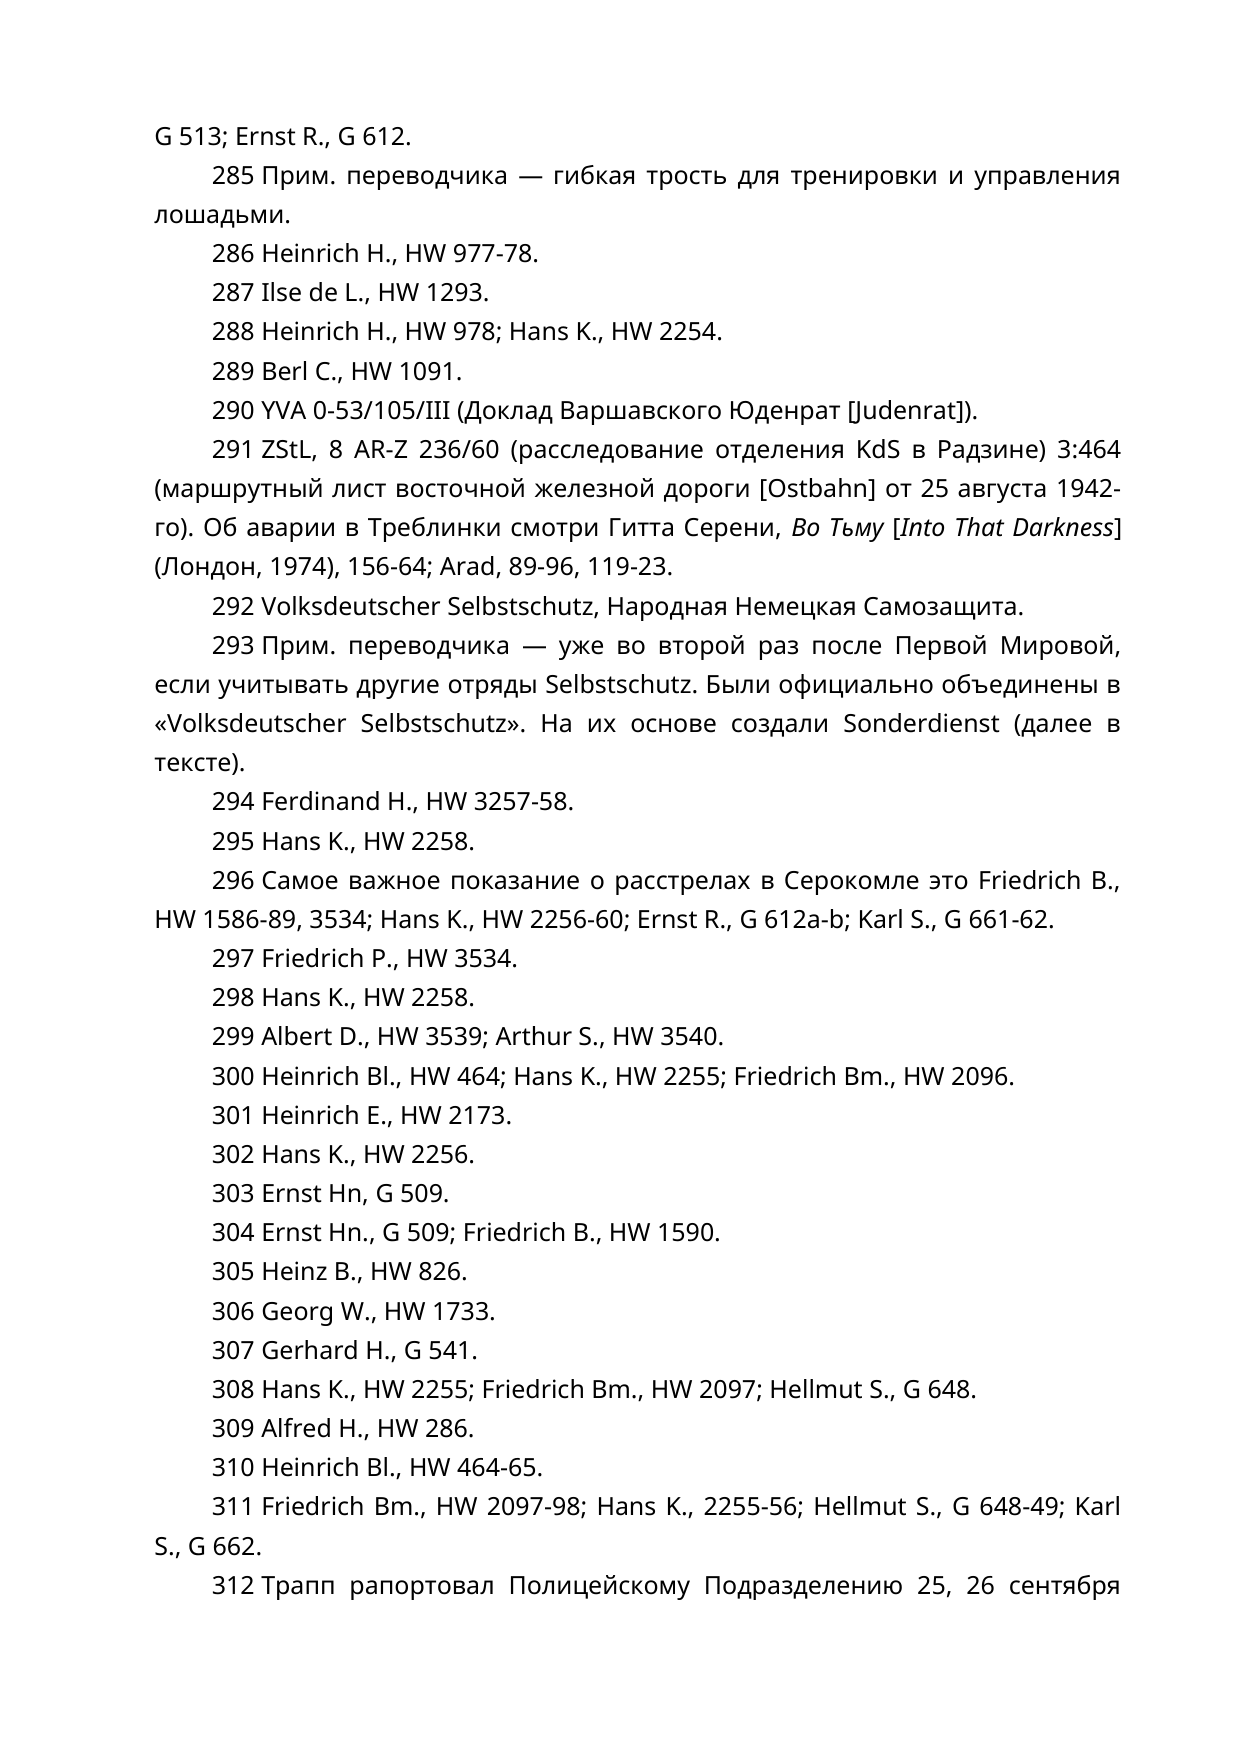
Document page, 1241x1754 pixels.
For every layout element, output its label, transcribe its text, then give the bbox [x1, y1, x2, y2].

text Heinrich Bl., HW 464; Hans K., HW 2255; Friedrich Bm., HW 2096. [118, 1058, 1122, 1092]
text Heinrich H., HW 978; Hans K., HW 2254. [118, 314, 1122, 348]
text Hans K., HW 2258. [118, 980, 1122, 1014]
text YVA 0-53/105/III (Доклад Варшавского Юденрат [Judenrat]). [118, 392, 1122, 426]
text Volksdeutscher Selbstschutz, Народная Немецкая Самозащита. [118, 588, 1122, 622]
text Heinrich E., HW 2173. [118, 1097, 1122, 1131]
text Ferdinand H., HW 3257-58. [118, 784, 1122, 818]
text G 513; Ernst R., G 612. [118, 118, 1122, 152]
text Прим. переводчика — уже во второй раз после Первой Мировой, если учитывать другие отряды Selbstschutz. Были официально объединены в «Volksdeutscher Selbstschutz». На их основе создали Sonderdienst (далее в тексте). [118, 627, 1122, 779]
text Friedrich P., HW 3534. [118, 941, 1122, 975]
text Heinz B., HW 826. [118, 1254, 1122, 1288]
text Hans K., HW 2255; Friedrich Bm., HW 2097; Hellmut S., G 648. [118, 1371, 1122, 1406]
text Hans K., HW 2258. [118, 823, 1122, 857]
text Berl C., HW 1091. [118, 353, 1122, 387]
text Friedrich Bm., HW 2097-98; Hans K., 2255-56; Hellmut S., G 648-49; Karl S., G 662. [118, 1489, 1122, 1562]
text Ilse de L., HW 1293. [118, 275, 1122, 309]
text Ernst Hn., G 509; Friedrich B., HW 1590. [118, 1215, 1122, 1249]
text Heinrich H., HW 977-78. [118, 236, 1122, 270]
text Ernst Hn, G 509. [118, 1176, 1122, 1210]
text Albert D., HW 3539; Arthur S., HW 3540. [118, 1019, 1122, 1053]
text ZStL, 8 AR-Z 236/60 (расследование отделения KdS в Радзине) 3:464 (маршрутный лист восточной железной дороги [Ostbahn] от 25 августа 1942-го). Об аварии в Треблинки смотри Гитта Серени, Во Тьму [Into That Darkness] (Лондон, 1974), 156-64; Arad, 89-96, 119-23. [118, 431, 1122, 583]
text Alfred H., HW 286. [118, 1411, 1122, 1445]
text Georg W., HW 1733. [118, 1293, 1122, 1327]
text Трапп рапортовал Полицейскому Подразделению 25, 26 сентября [118, 1567, 1122, 1601]
text Hans K., HW 2256. [118, 1136, 1122, 1171]
text Gerhard H., G 541. [118, 1332, 1122, 1366]
text Самое важное показание о расстрелах в Серокомле это Friedrich B., HW 1586-89, 3534; Hans K., HW 2256-60; Ernst R., G 612a-b; Karl S., G 661-62. [118, 862, 1122, 936]
text Прим. переводчика — гибкая трость для тренировки и управления лошадьми. [118, 157, 1122, 231]
text Heinrich Bl., HW 464-65. [118, 1450, 1122, 1484]
